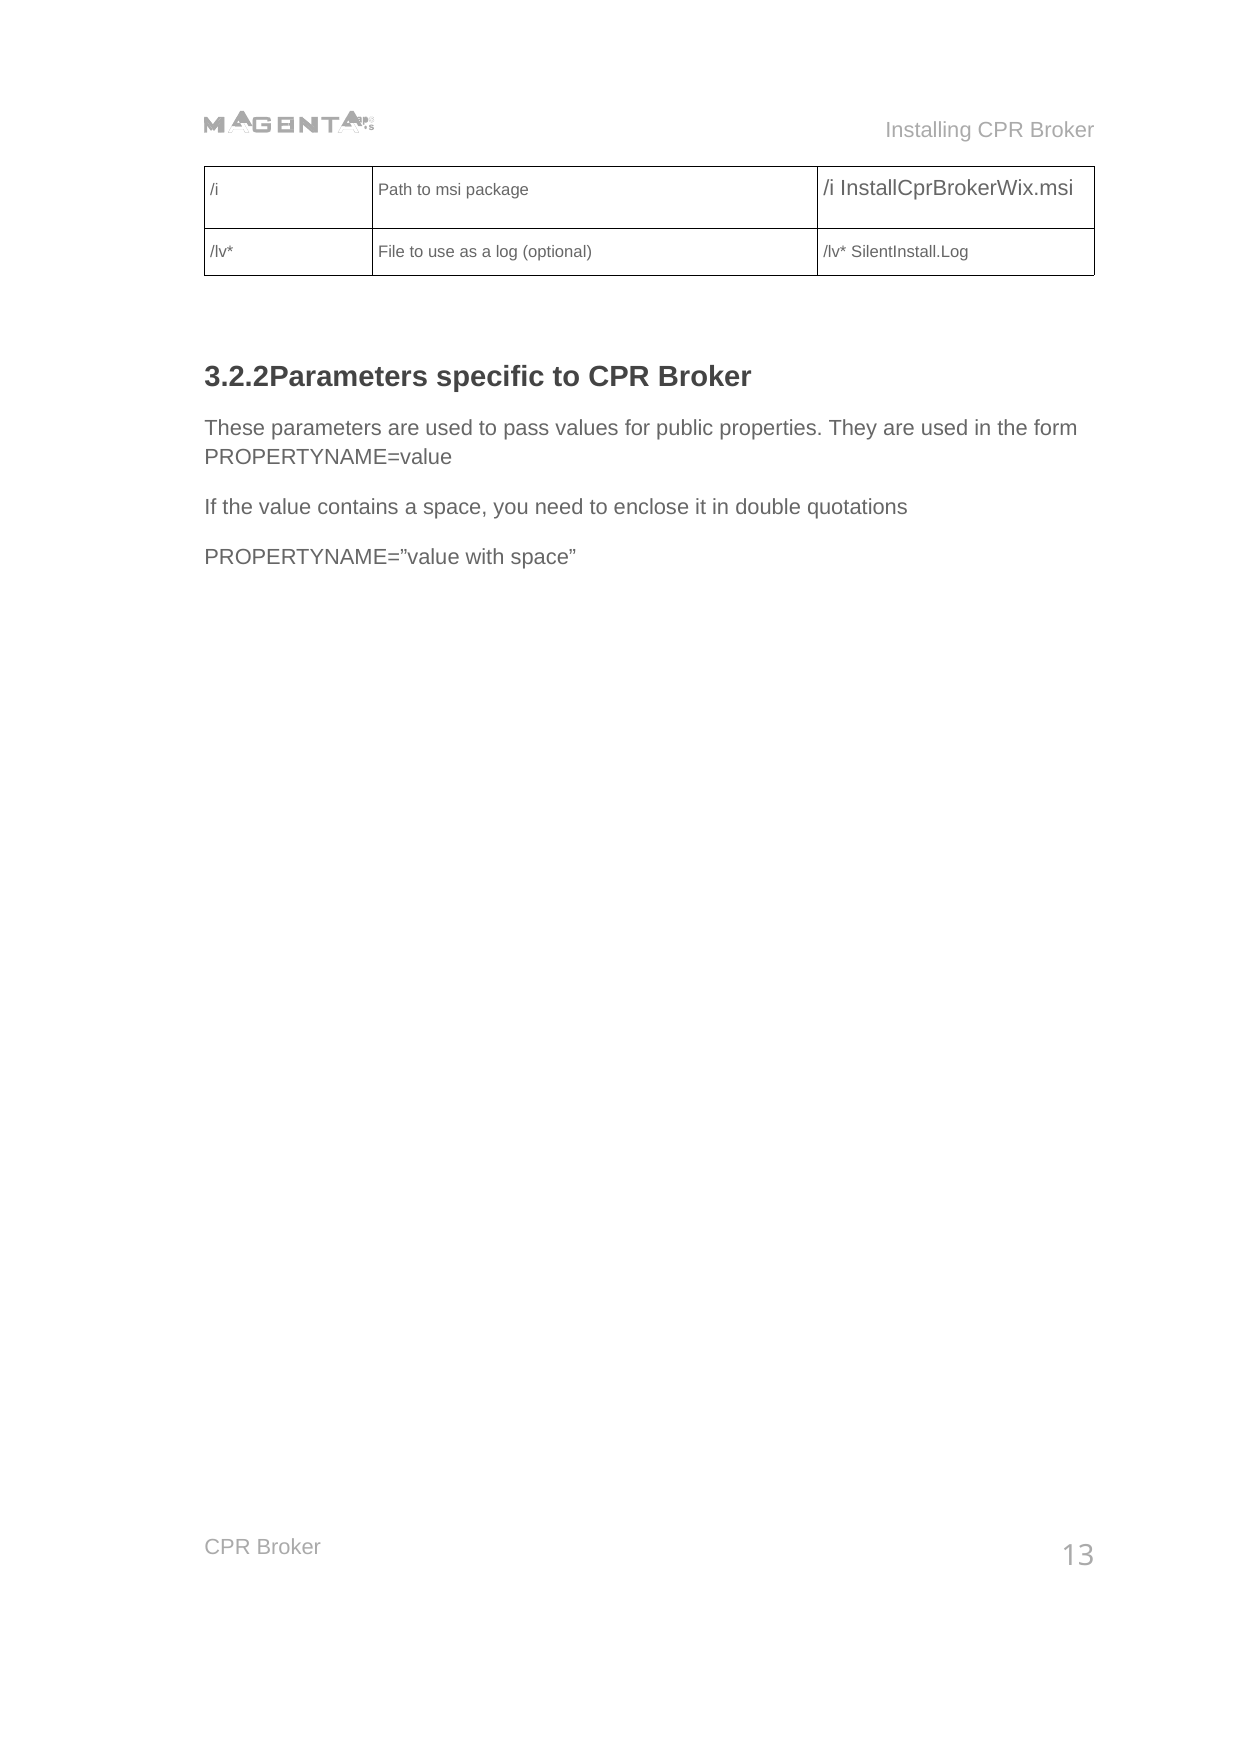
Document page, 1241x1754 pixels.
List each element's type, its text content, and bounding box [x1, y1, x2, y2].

subtitle Parameters specific to CPR Broker [204, 339, 1094, 398]
table_cell /i InstallCprBrokerWix.msi [818, 167, 1094, 228]
table_cell File to use as a log (optional) [373, 229, 817, 275]
table_cell /lv* [205, 229, 372, 275]
text If the value contains a space, you need to enclose it in double quotations [204, 491, 1094, 521]
table_cell /i [205, 167, 372, 228]
text PROPERTYNAME=”value with space” [204, 541, 1094, 571]
table_cell /lv* SilentInstall.Log [818, 229, 1094, 275]
table_cell Path to msi package [373, 167, 817, 228]
text These parameters are used to pass values for public properties. They are used in the form PROPERTYNAME=value [204, 412, 1094, 471]
